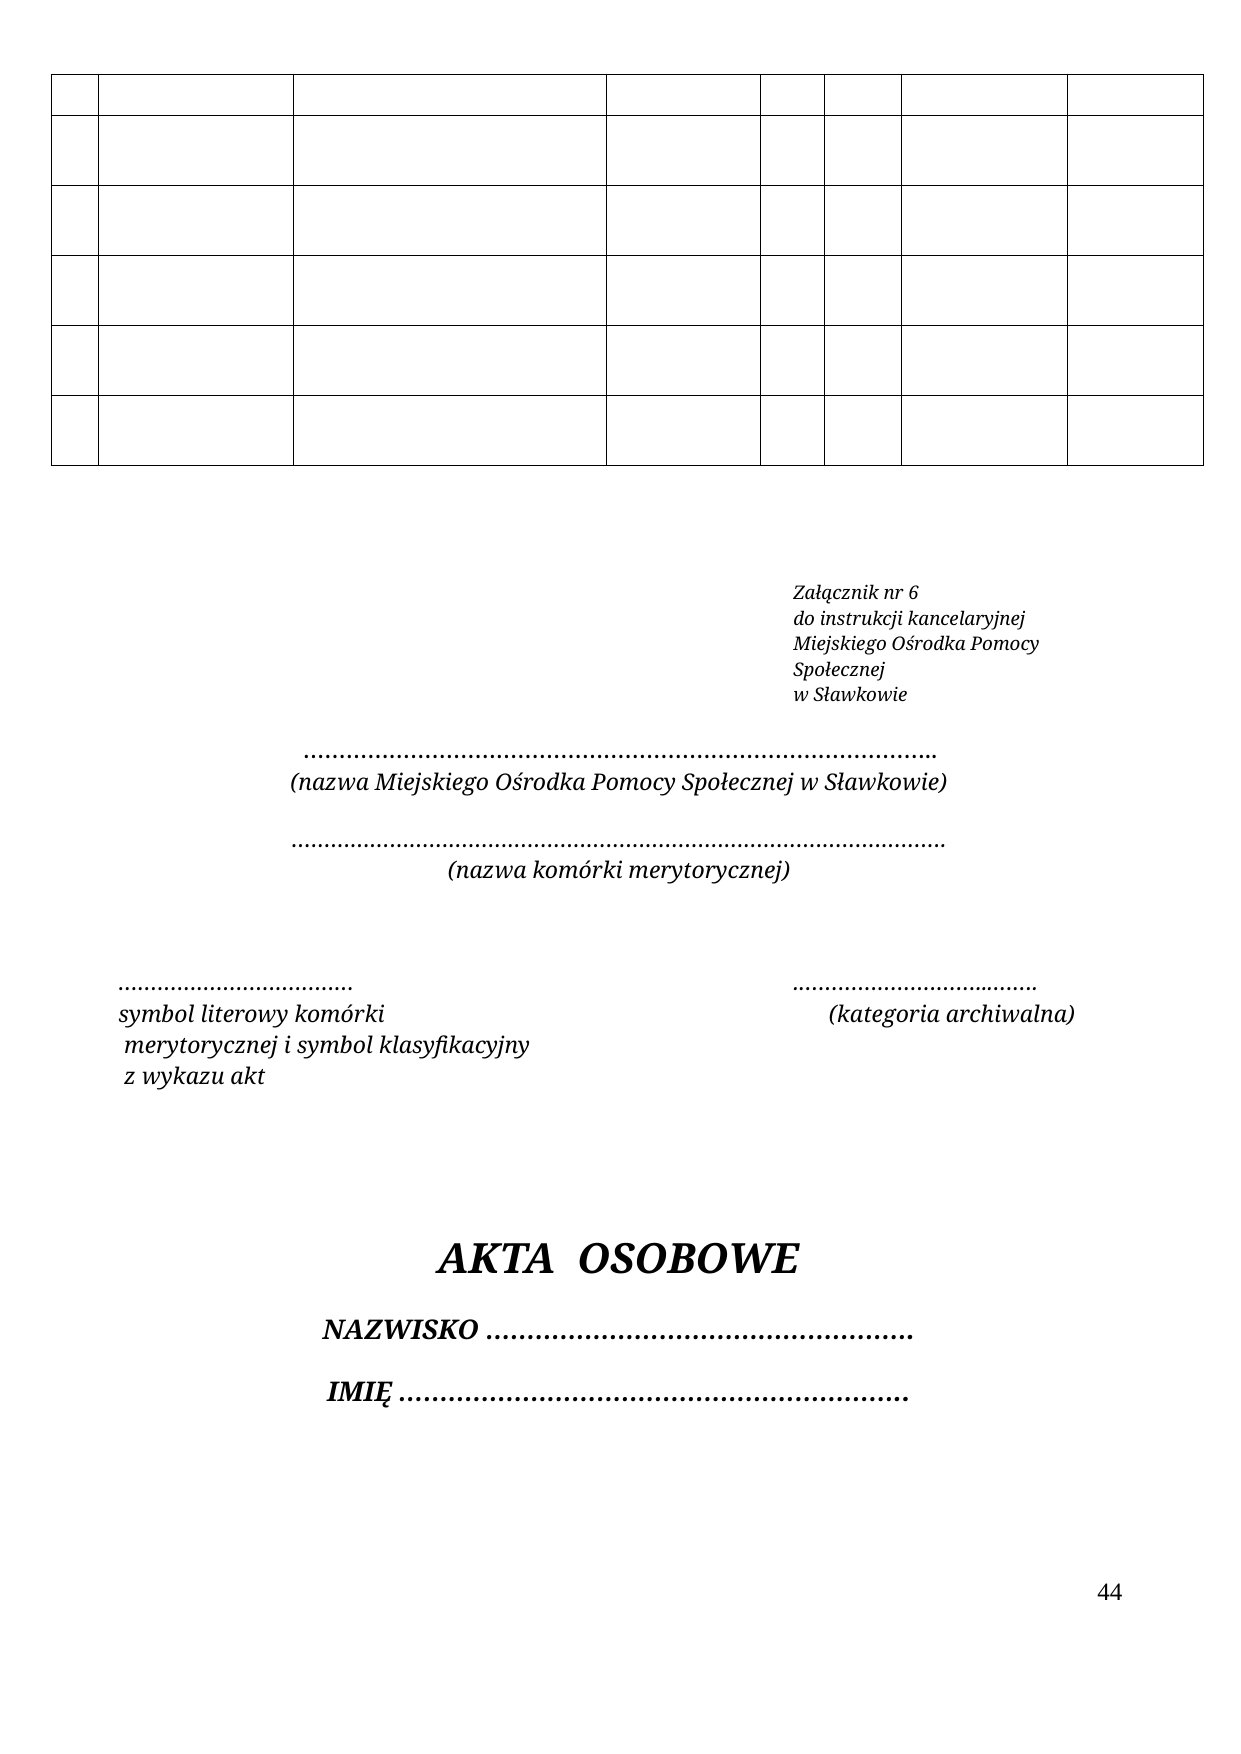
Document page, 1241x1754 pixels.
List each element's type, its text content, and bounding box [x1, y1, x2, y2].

table_cell [761, 116, 824, 185]
table_cell [294, 256, 606, 325]
table_cell [825, 186, 901, 255]
table_cell [99, 396, 293, 465]
text AKTA OSOBOWE [118, 1229, 1122, 1286]
table_cell [1068, 256, 1203, 325]
table_cell [1068, 396, 1203, 465]
table_cell [761, 186, 824, 255]
table_cell [825, 256, 901, 325]
table_cell [761, 326, 824, 395]
table_cell [607, 396, 760, 465]
table_cell [607, 186, 760, 255]
table_cell [99, 75, 293, 115]
table_cell [52, 75, 98, 115]
table_cell [761, 75, 824, 115]
table_cell [607, 116, 760, 185]
table_cell [99, 256, 293, 325]
table_cell [52, 326, 98, 395]
table_cell [825, 396, 901, 465]
text …………………………………………………………………………….. (nazwa Miejskiego Ośrodka Pomocy Społecznej w Sławkowie) [118, 732, 1122, 797]
table_cell [825, 75, 901, 115]
text Załącznik nr 6 do instrukcji kancelaryjnej Miejskiego Ośrodka Pomocy Społecznej w Sławkowie [793, 579, 1122, 707]
table_cell [761, 256, 824, 325]
table_cell [902, 256, 1067, 325]
table_cell [825, 326, 901, 395]
table_cell [902, 396, 1067, 465]
table_cell [52, 396, 98, 465]
table_cell [294, 116, 606, 185]
table_cell [294, 75, 606, 115]
table_cell [607, 75, 760, 115]
table_cell [99, 116, 293, 185]
table_cell [1068, 75, 1203, 115]
text IMIĘ …………………………………………………….. [118, 1372, 1122, 1409]
table_cell [99, 326, 293, 395]
table_cell [607, 256, 760, 325]
table_cell [52, 116, 98, 185]
table_cell [902, 326, 1067, 395]
table_cell [761, 396, 824, 465]
table_cell [52, 186, 98, 255]
table_cell [1068, 116, 1203, 185]
table_cell [99, 186, 293, 255]
text ……………………………… .………………………...……. symbol literowy komórki (kategoria archiwalna) merytorycznej i symbol klasyfikacyjny z wykazu akt [118, 966, 1122, 1091]
table_cell [902, 75, 1067, 115]
text ………………………………………………………………………………………. (nazwa komórki merytorycznej) [118, 822, 1122, 885]
table_cell [1068, 326, 1203, 395]
text NAZWISKO ……………………………………………. [118, 1311, 1122, 1347]
table_cell [1068, 186, 1203, 255]
table_cell [294, 186, 606, 255]
table_cell [294, 396, 606, 465]
table_cell [294, 326, 606, 395]
table_cell [825, 116, 901, 185]
table_cell [902, 116, 1067, 185]
table_cell [52, 256, 98, 325]
table_cell [607, 326, 760, 395]
table_cell [902, 186, 1067, 255]
